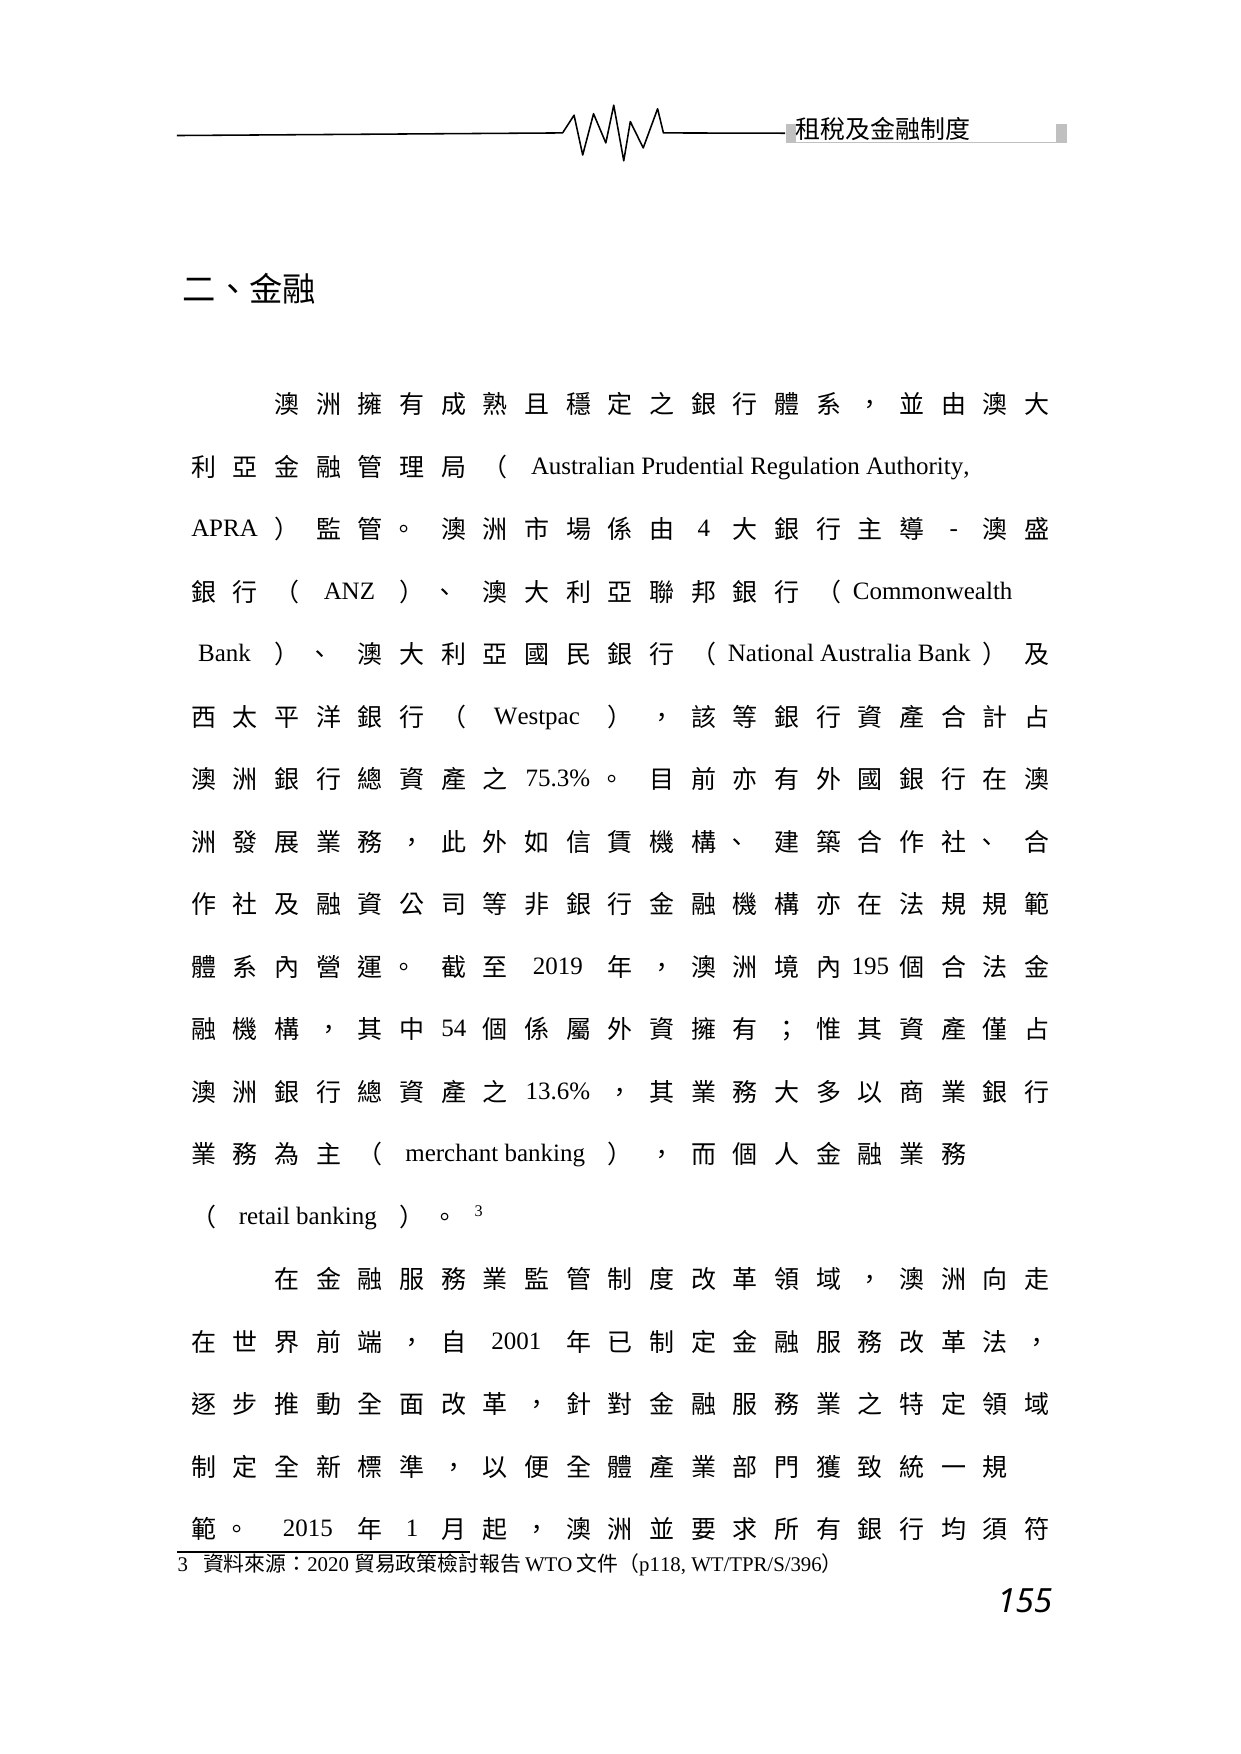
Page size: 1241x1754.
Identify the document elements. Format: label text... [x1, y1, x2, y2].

text 二、金融 [183, 263, 1058, 311]
text 在金融服務業監管制度改革領域，澳洲向走在世界前端，自2001年已制定金融服務改革法，逐步推動全面改革，針對金融服務業之特定領域制定全新標準，以便全體產業部門獲致統一規範。2015年1月起，澳洲並要求所有銀行均須符 [183, 1236, 1058, 1549]
text 澳洲擁有成熟且穩定之銀行體系，並由澳大利亞金融管理局（Australian Prudential Regulation Authority, APRA）監管。澳洲市場係由4大銀行主導-澳盛銀行（ANZ）、澳大利亞聯邦銀行（Commonwealth Bank）、澳大利亞國民銀行（National Australia Bank）及西太平洋銀行（Westpac），該等銀行資產合計占澳洲銀行總資產之75.3%。目前亦有外國銀行在澳洲發展業務，此外如信賃機構、建築合作社、合作社及融資公司等非銀行金融機構亦在法規規範體系內營運。截至2019年，澳洲境內195個合法金融機構，其中54個係屬外資擁有；惟其資產僅占澳洲銀行總資產之13.6%，其業務大多以商業銀行業務為主（merchant banking），而個人金融業務（retail banking）。 [183, 361, 1058, 1236]
text 資料來源：2020 貿易政策檢討報告WTO文件（p118, WT/TPR/S/396） [177, 1552, 1063, 1577]
